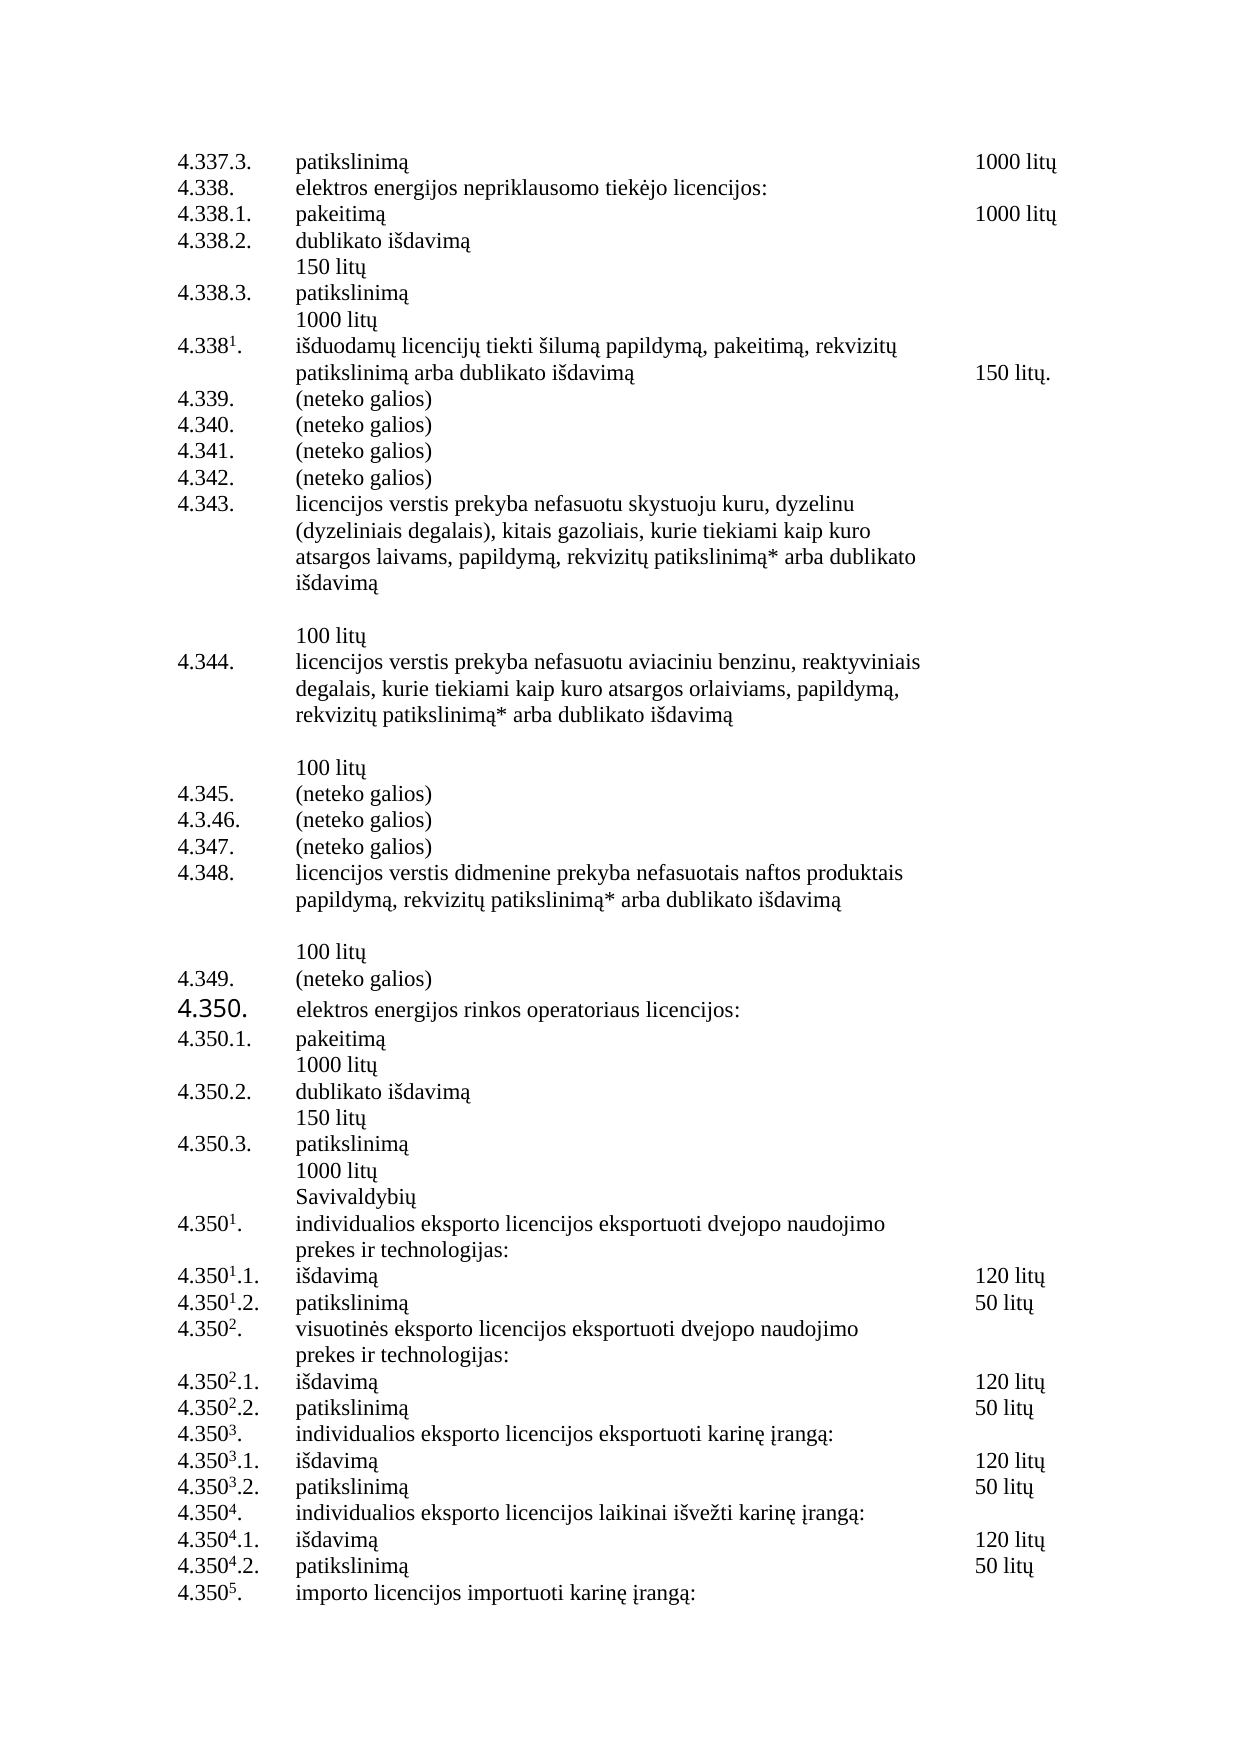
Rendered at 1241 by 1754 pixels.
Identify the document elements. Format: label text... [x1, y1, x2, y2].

text Savivaldybių [177, 1183, 945, 1209]
text 4.3502.2. patikslinimą 50 litų [177, 1394, 1122, 1420]
text 4.344. licencijos verstis prekyba nefasuotu aviaciniu benzinu, reaktyviniais degalais, kurie tiekiami kaip kuro atsargos orlaiviams, papildymą, rekvizitų patikslinimą* arba dublikato išdavimą 100 litų [177, 648, 945, 780]
text 4.350.1. pakeitimą 1000 litų [177, 1025, 945, 1078]
text 4.345. (neteko galios) [177, 780, 945, 807]
text 4.3504. individualios eksporto licencijos laikinai išvežti karinę įrangą: [177, 1499, 1122, 1526]
text 4.3504.2. patikslinimą 50 litų [177, 1552, 1122, 1578]
text patikslinimą arba dublikato išdavimą 150 litų. [177, 358, 1107, 385]
text prekes ir technologijas: [177, 1236, 1122, 1262]
text 4.338.1. pakeitimą 1000 litų [177, 200, 1122, 227]
text 4.3501.2. patikslinimą 50 litų [177, 1289, 1122, 1315]
text 4.350.3. patikslinimą 1000 litų [177, 1131, 945, 1183]
text 4.3502. visuotinės eksporto licencijos eksportuoti dvejopo naudojimo [177, 1315, 1122, 1341]
text 4.3381. išduodamų licencijų tiekti šilumą papildymą, pakeitimą, rekvizitų [177, 332, 1107, 358]
text 4.338. elektros energijos nepriklausomo tiekėjo licencijos: [177, 174, 1122, 200]
text 4.339. (neteko galios) [177, 385, 945, 411]
text 4.3503.1. išdavimą 120 litų [177, 1447, 1122, 1473]
text 4.350.2. dublikato išdavimą 150 litų [177, 1078, 945, 1131]
text 4.349. (neteko galios) [177, 965, 945, 991]
text 4.3503.2. patikslinimą 50 litų [177, 1473, 1122, 1499]
text 4.338.3. patikslinimą 1000 litų [177, 279, 945, 332]
text 4.3501. individualios eksporto licencijos eksportuoti dvejopo naudojimo [177, 1209, 1122, 1236]
text 4.342. (neteko galios) [177, 464, 945, 490]
text 4.347. (neteko galios) [177, 833, 945, 859]
text 4.3501.1. išdavimą 120 litų [177, 1262, 1122, 1289]
text 4.340. (neteko galios) [177, 411, 945, 438]
list elektros energijos rinkos operatoriaus licencijos: [177, 991, 945, 1025]
text 4.3.46. (neteko galios) [177, 807, 945, 833]
text 4.3504.1. išdavimą 120 litų [177, 1526, 1122, 1552]
text 4.338.2. dublikato išdavimą 150 litų [177, 227, 945, 279]
text 4.337.3. patikslinimą 1000 litų [177, 148, 1122, 174]
text 4.341. (neteko galios) [177, 438, 945, 464]
text 4.3503. individualios eksporto licencijos eksportuoti karinę įrangą: [177, 1420, 1122, 1447]
text 4.3505. importo licencijos importuoti karinę įrangą: [177, 1578, 1122, 1605]
text 4.3502.1. išdavimą 120 litų [177, 1368, 1122, 1394]
text 4.343. licencijos verstis prekyba nefasuotu skystuoju kuru, dyzelinu (dyzeliniais degalais), kitais gazoliais, kurie tiekiami kaip kuro atsargos laivams, papildymą, rekvizitų patikslinimą* arba dublikato išdavimą 100 litų [177, 490, 945, 648]
text 4.348. licencijos verstis didmenine prekyba nefasuotais naftos produktais papildymą, rekvizitų patikslinimą* arba dublikato išdavimą 100 litų [177, 859, 945, 965]
text prekes ir technologijas: [177, 1341, 1122, 1368]
